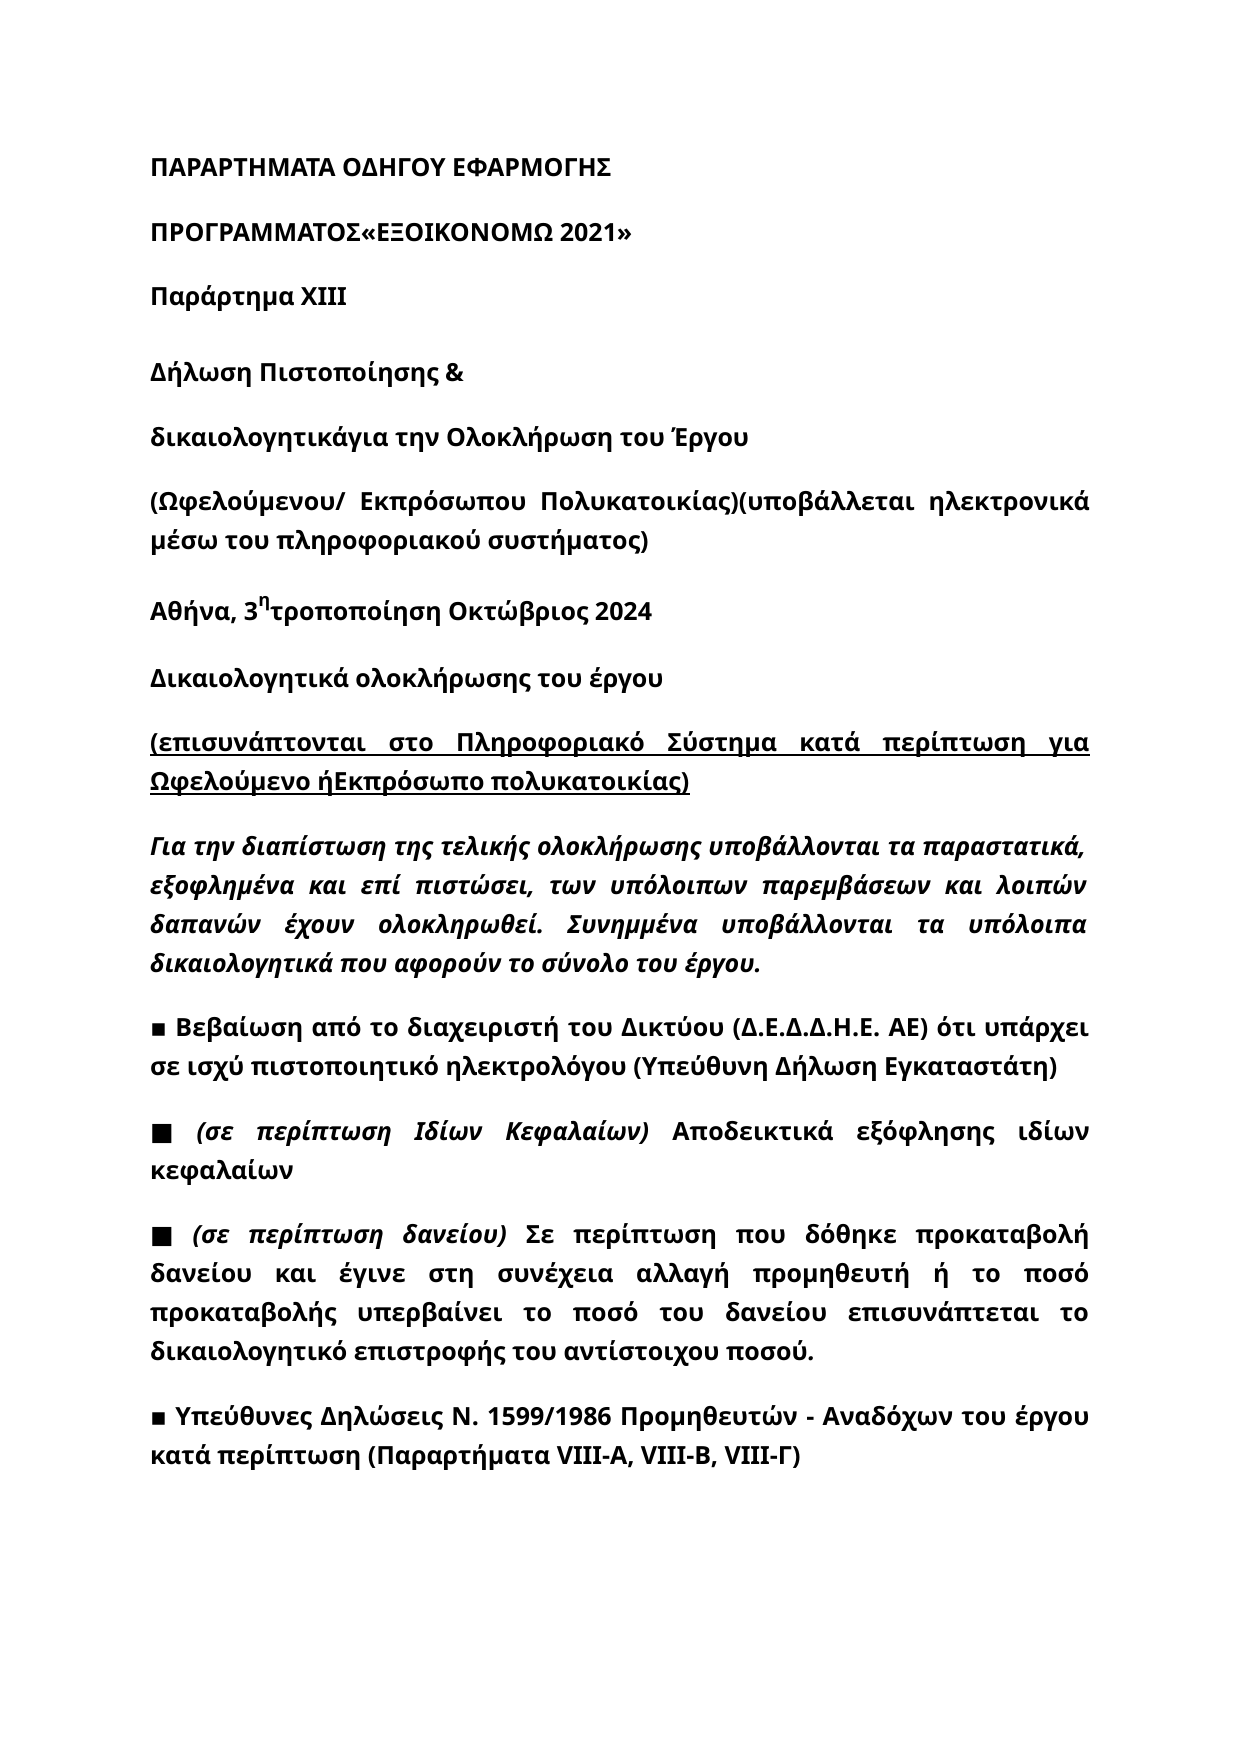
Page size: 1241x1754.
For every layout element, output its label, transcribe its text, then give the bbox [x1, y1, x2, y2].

text δικαιολογητικάγια την Ολοκλήρωση του Έργου [150, 419, 1090, 453]
text ΠΡΟΓΡΑΜΜΑΤΟΣ«ΕΞΟΙΚΟΝΟΜΩ 2021» [150, 214, 1090, 248]
text ■ (σε περίπτωση δανείου) Σε περίπτωση που δόθηκε προκαταβολή δανείου και έγινε στη συνέχεια αλλαγή προμηθευτή ή το ποσό προκαταβολής υπερβαίνει το ποσό του δανείου επισυνάπτεται το δικαιολογητικό επιστροφής του αντίστοιχου ποσού. [150, 1216, 1090, 1368]
text Για την διαπίστωση της τελικής ολοκλήρωσης υποβάλλονται τα παραστατικά, εξοφλημένα και επί πιστώσει, των υπόλοιπων παρεμβάσεων και λοιπών δαπανών έχουν ολοκληρωθεί. Συνημμένα υποβάλλονται τα υπόλοιπα δικαιολογητικά που αφορούν το σύνολο του έργου. [150, 828, 1090, 980]
text Δήλωση Πιστοποίησης & [150, 355, 1090, 389]
text ΠΑΡΑΡΤΗΜΑΤΑ ΟΔΗΓΟΥ ΕΦΑΡΜΟΓΗΣ [150, 150, 1090, 184]
text (Ωφελούμενου/ Εκπρόσωπου Πολυκατοικίας)(υποβάλλεται ηλεκτρονικά μέσω του πληροφοριακού συστήματος) [150, 483, 1090, 557]
text (επισυνάπτονται στο Πληροφοριακό Σύστημα κατά περίπτωση για [150, 725, 1090, 754]
text Ωφελούμενο ήΕκπρόσωπο πολυκατοικίας) [150, 756, 1090, 798]
title Παράρτημα XΙΙΙ [150, 278, 1090, 312]
text Δικαιολογητικά ολοκλήρωσης του έργου [150, 661, 1090, 695]
text Αθήνα, 3ητροποποίηση Οκτώβριος 2024 [150, 587, 1090, 629]
text ■ (σε περίπτωση Ιδίων Κεφαλαίων) Αποδεικτικά εξόφλησης ιδίων κεφαλαίων [150, 1113, 1090, 1186]
text ▪ Υπεύθυνες Δηλώσεις Ν. 1599/1986 Προμηθευτών - Αναδόχων του έργου κατά περίπτωση (Παραρτήματα VIII-A, VIII-B, VIII-Γ) [150, 1398, 1090, 1471]
text ▪ Βεβαίωση από το διαχειριστή του Δικτύου (Δ.Ε.Δ.Δ.Η.Ε. ΑΕ) ότι υπάρχει σε ισχύ πιστοποιητικό ηλεκτρολόγου (Υπεύθυνη Δήλωση Εγκαταστάτη) [150, 1010, 1090, 1083]
